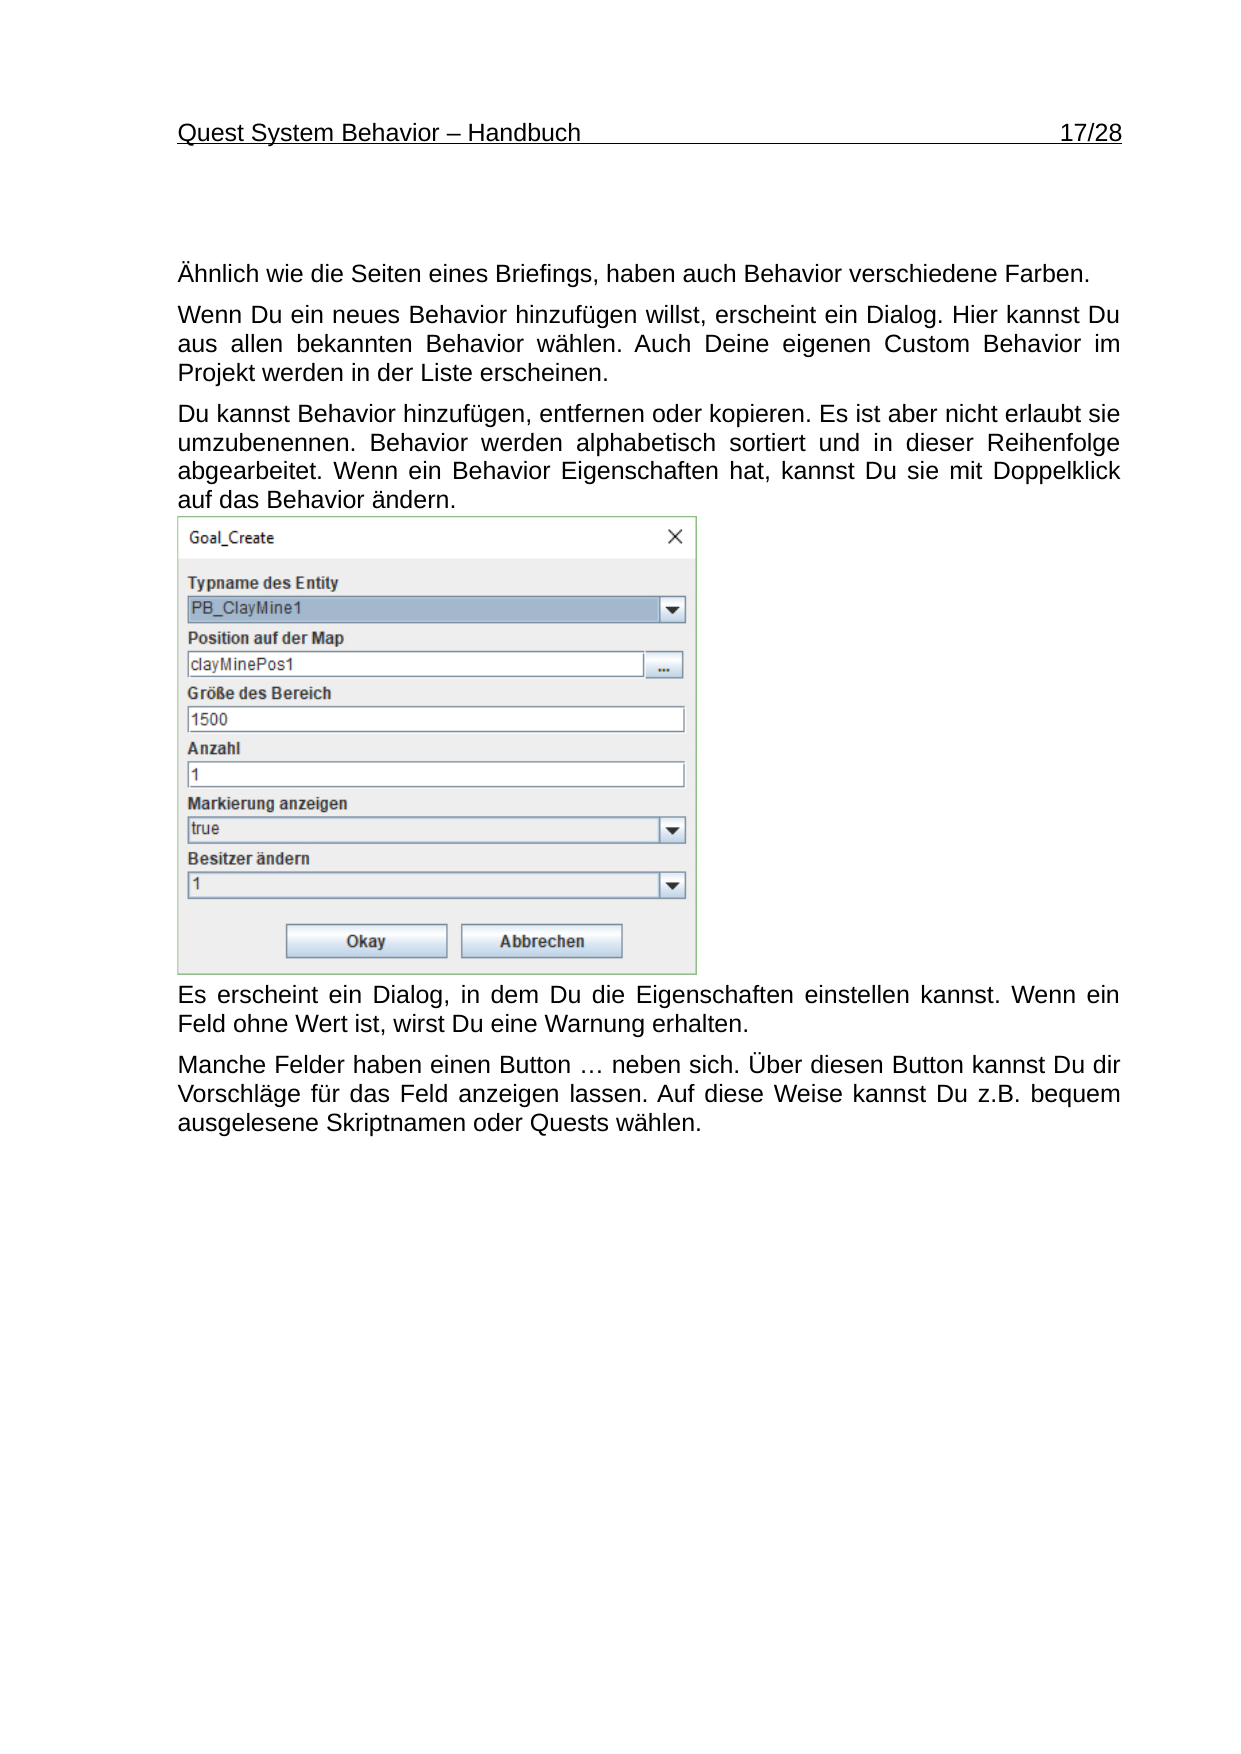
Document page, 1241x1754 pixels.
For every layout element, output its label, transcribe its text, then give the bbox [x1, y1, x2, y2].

text Manche Felder haben einen Button … neben sich. Über diesen Button kannst Du dir Vorschläge für das Feld anzeigen lassen. Auf diese Weise kannst Du z.B. bequem ausgelesene Skriptnamen oder Quests wählen. [177, 1050, 1122, 1136]
text Wenn Du ein neues Behavior hinzufügen willst, erscheint ein Dialog. Hier kannst Du aus allen bekannten Behavior wählen. Auch Deine eigenen Custom Behavior im Projekt werden in der Liste erscheinen. [177, 300, 1122, 386]
text Ähnlich wie die Seiten eines Briefings, haben auch Behavior verschiedene Farben. [177, 259, 1122, 288]
picture [177, 516, 697, 975]
text Es erscheint ein Dialog, in dem Du die Eigenschaften einstellen kannst. Wenn ein Feld ohne Wert ist, wirst Du eine Warnung erhalten. [177, 980, 1122, 1038]
text Du kannst Behavior hinzufügen, entfernen oder kopieren. Es ist aber nicht erlaubt sie umzubenennen. Behavior werden alphabetisch sortiert und in dieser Reihenfolge abgearbeitet. Wenn ein Behavior Eigenschaften hat, kannst Du sie mit Doppelklick auf das Behavior ändern. [177, 399, 1122, 514]
